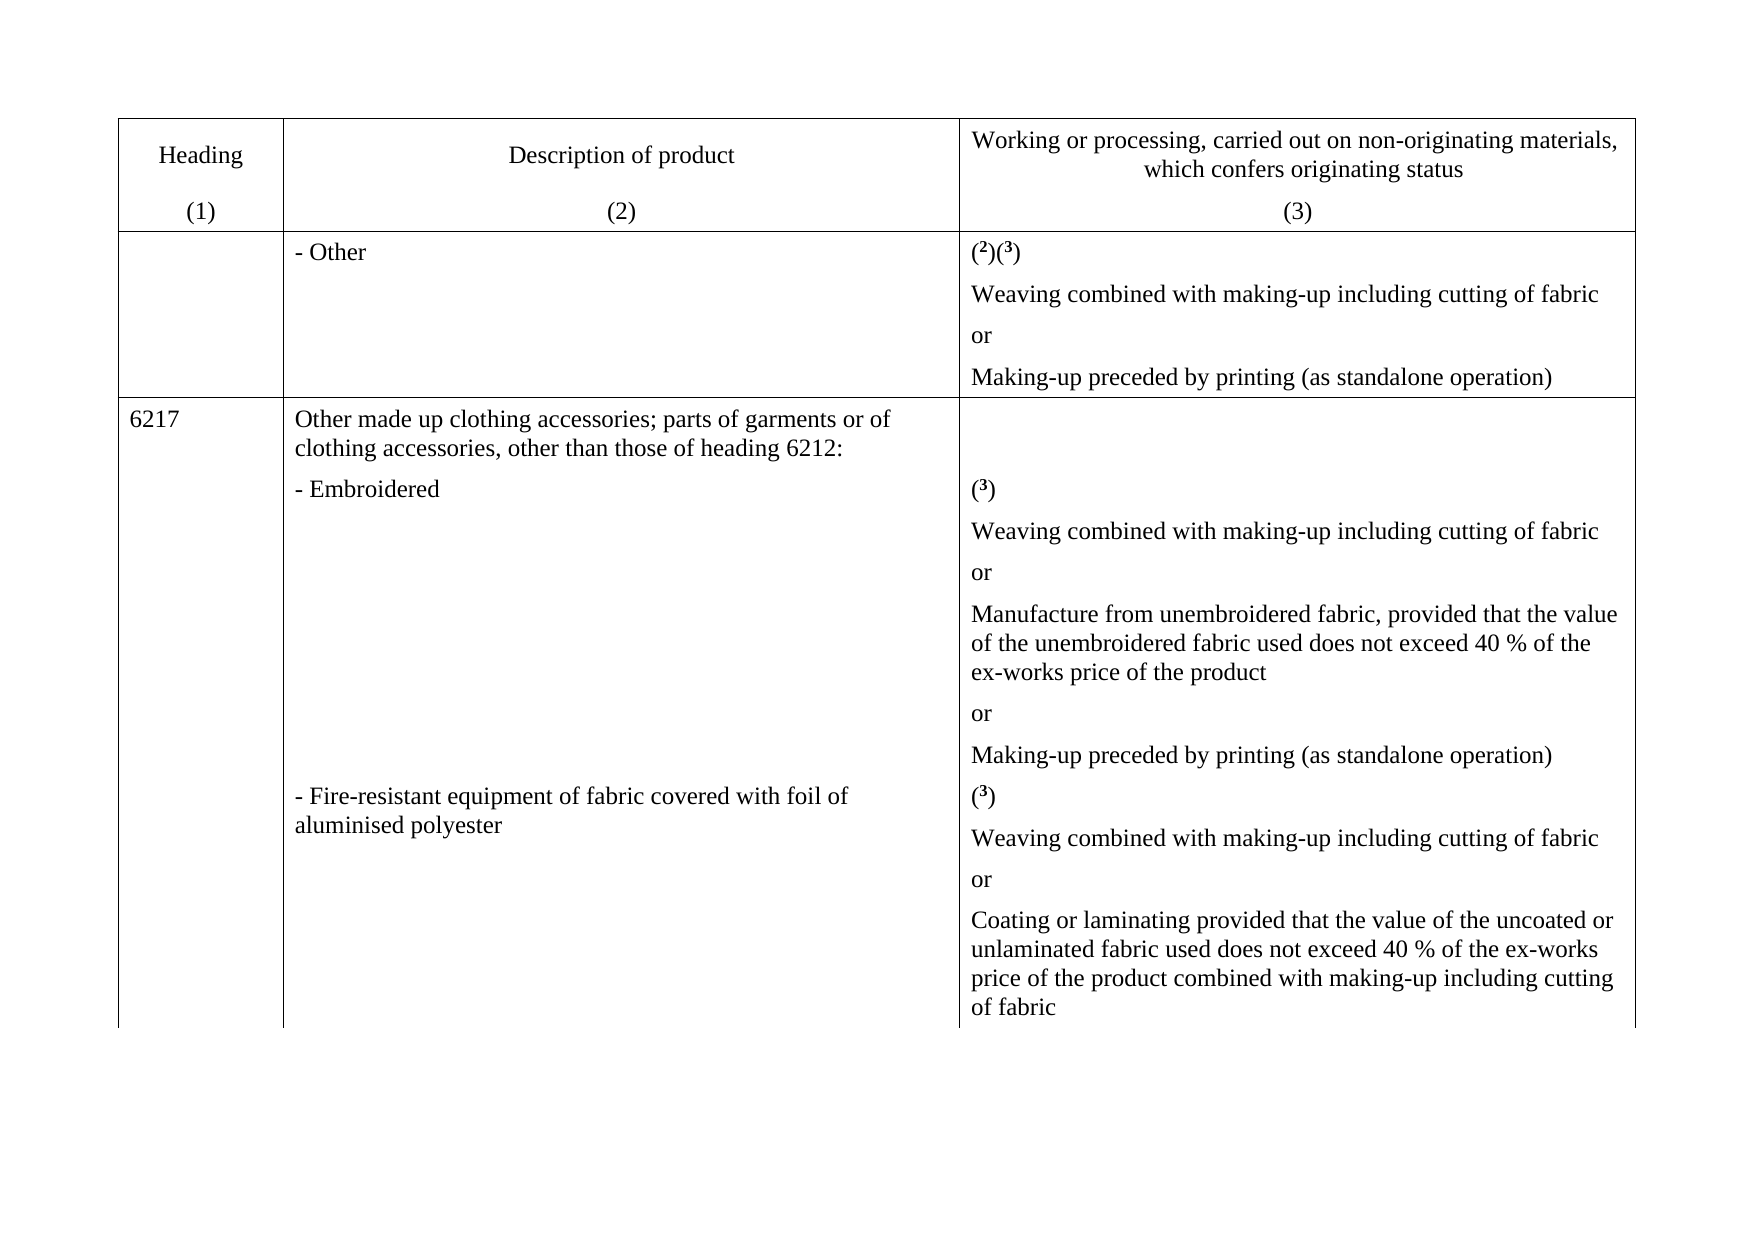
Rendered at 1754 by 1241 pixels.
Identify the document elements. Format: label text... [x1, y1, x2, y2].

table_cell [119, 775, 283, 1028]
table_cell - Fire-resistant equipment of fabric covered with foil of aluminised polyester [284, 775, 959, 1028]
table_cell (3) Weaving combined with making-up including cutting of fabric or Coating or laminating provided that the value of the uncoated or unlaminated fabric used does not exceed 40 % of the ex-works price of the product combined with making-up including cutting of fabric [960, 775, 1635, 1028]
table_cell [960, 398, 1635, 468]
table_cell Other made up clothing accessories; parts of garments or of clothing accessories, other than those of heading 6212: [284, 398, 959, 468]
table_cell [119, 468, 283, 775]
table_cell (2)(3) Weaving combined with making-up including cutting of fabric or Making-up preceded by printing (as standalone operation) [960, 232, 1635, 397]
table_cell - Embroidered [284, 468, 959, 775]
table_cell (3) Weaving combined with making-up including cutting of fabric or Manufacture from unembroidered fabric, provided that the value of the unembroidered fabric used does not exceed 40 % of the ex‑works price of the product or Making-up preceded by printing (as standalone operation) [960, 468, 1635, 775]
table_cell - Other [284, 232, 959, 397]
table_cell 6217 [119, 398, 283, 468]
table_cell (3) [960, 190, 1635, 231]
table_cell (1) [119, 190, 283, 231]
table_cell (2) [284, 190, 959, 231]
table_cell [119, 232, 283, 397]
table_header Description of product [284, 119, 959, 189]
table_header Heading [119, 119, 283, 189]
table_header Working or processing, carried out on non‑originating materials, which confers originating status [960, 119, 1635, 189]
